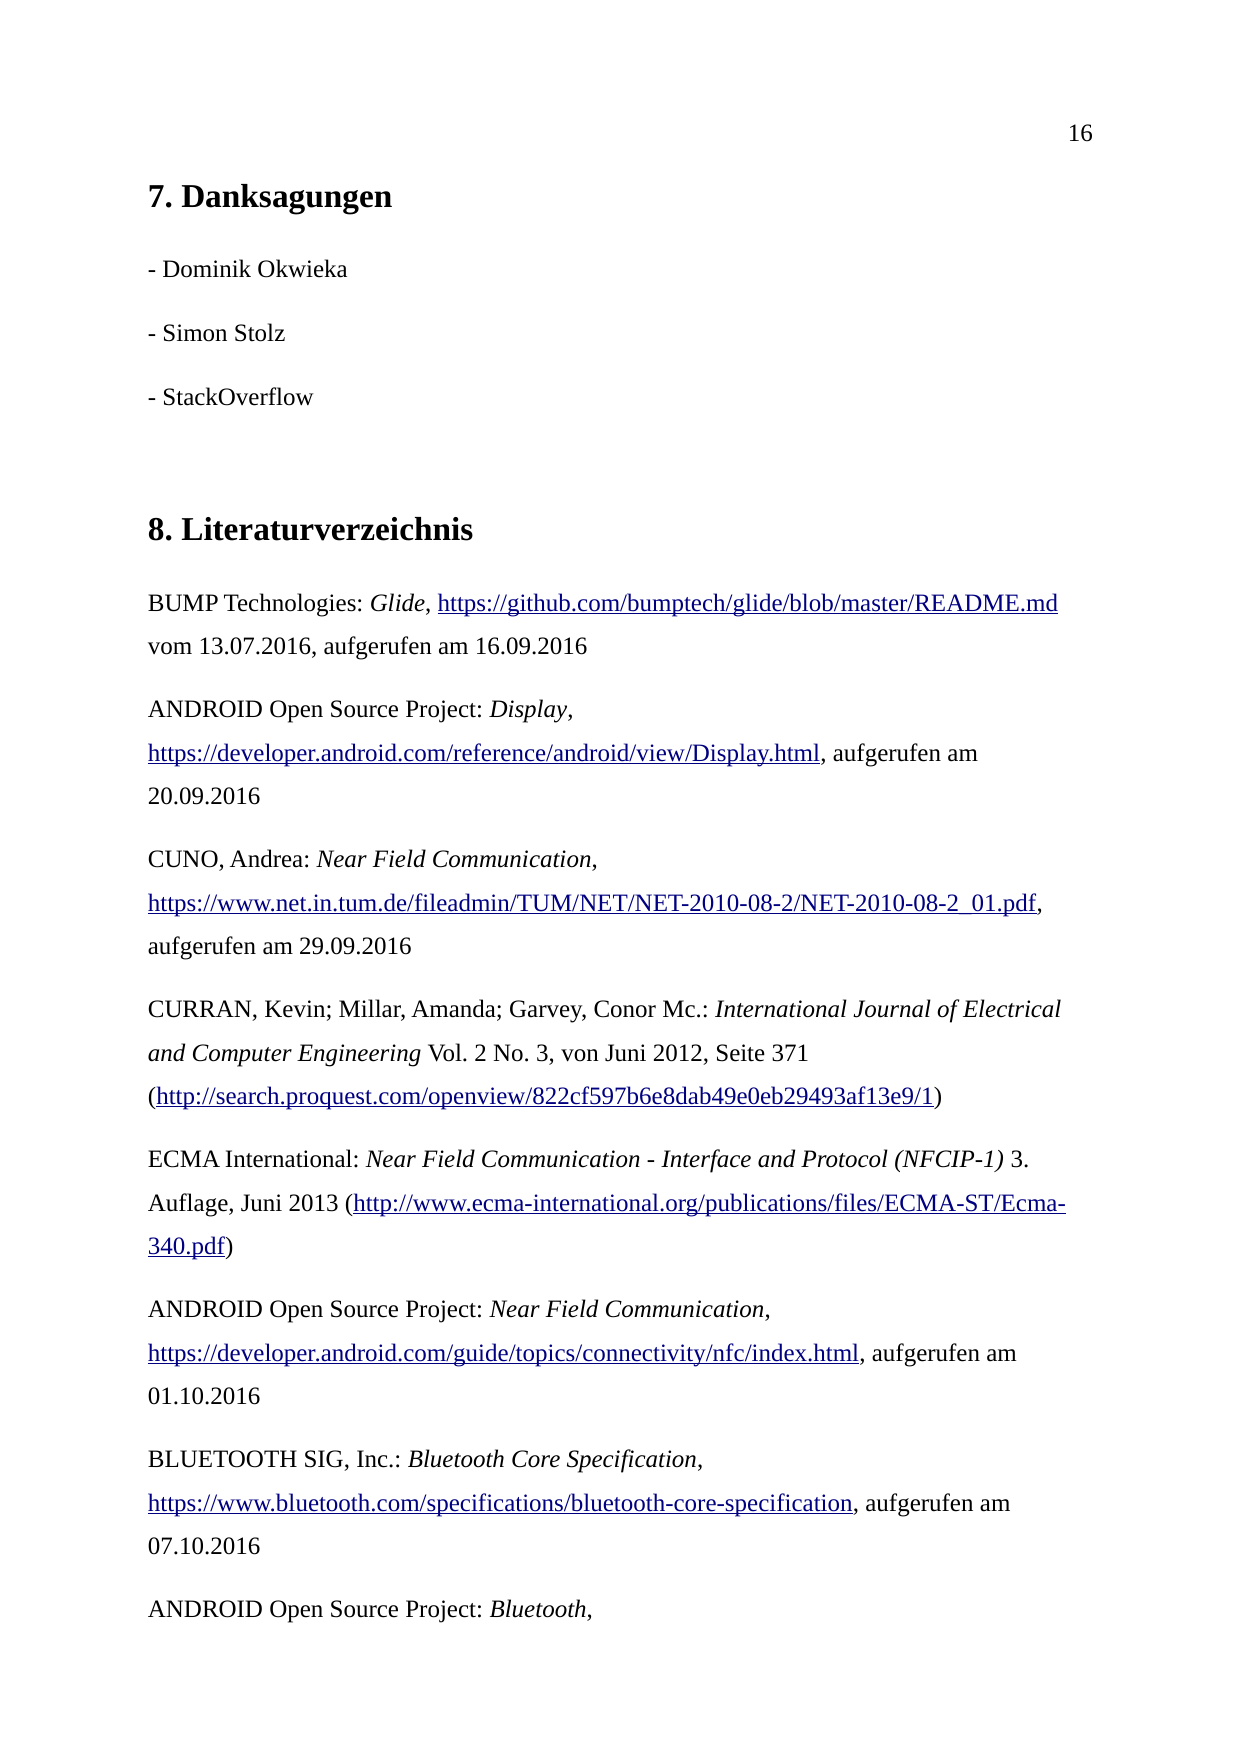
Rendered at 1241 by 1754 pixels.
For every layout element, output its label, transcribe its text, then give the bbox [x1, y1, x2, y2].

text ANDROID Open Source Project: Near Field Communication, https://developer.android.com/guide/topics/connectivity/nfc/index.html, aufgerufen am 01.10.2016 [148, 1294, 1093, 1409]
text ECMA International: Near Field Communication - Interface and Protocol (NFCIP-1) 3. Auflage, Juni 2013 (http://www.ecma-international.org/publications/files/ECMA-ST/Ecma-340.pdf) [148, 1144, 1093, 1259]
text CUNO, Andrea: Near Field Communication, https://www.net.in.tum.de/fileadmin/TUM/NET/NET-2010-08-2/NET-2010-08-2_01.pdf, aufgerufen am 29.09.2016 [148, 844, 1093, 959]
text BUMP Technologies: Glide, https://github.com/bumptech/glide/blob/master/README.md vom 13.07.2016, aufgerufen am 16.09.2016 [148, 588, 1093, 659]
text - Simon Stolz [148, 318, 1093, 347]
subtitle 7. Danksagungen [148, 176, 1093, 215]
text - Dominik Okwieka [148, 254, 1093, 283]
text BLUETOOTH SIG, Inc.: Bluetooth Core Specification, https://www.bluetooth.com/specifications/bluetooth-core-specification, aufgerufen am 07.10.2016 [148, 1444, 1093, 1559]
text - StackOverflow [148, 382, 1093, 411]
text CURRAN, Kevin; Millar, Amanda; Garvey, Conor Mc.: International Journal of Electrical and Computer Engineering Vol. 2 No. 3, von Juni 2012, Seite 371 (http://search.proquest.com/openview/822cf597b6e8dab49e0eb29493af13e9/1) [148, 994, 1093, 1109]
subtitle 8. Literaturverzeichnis [148, 509, 1093, 548]
text ANDROID Open Source Project: Display, https://developer.android.com/reference/android/view/Display.html, aufgerufen am 20.09.2016 [148, 694, 1093, 809]
text ANDROID Open Source Project: Bluetooth, [148, 1594, 1093, 1623]
